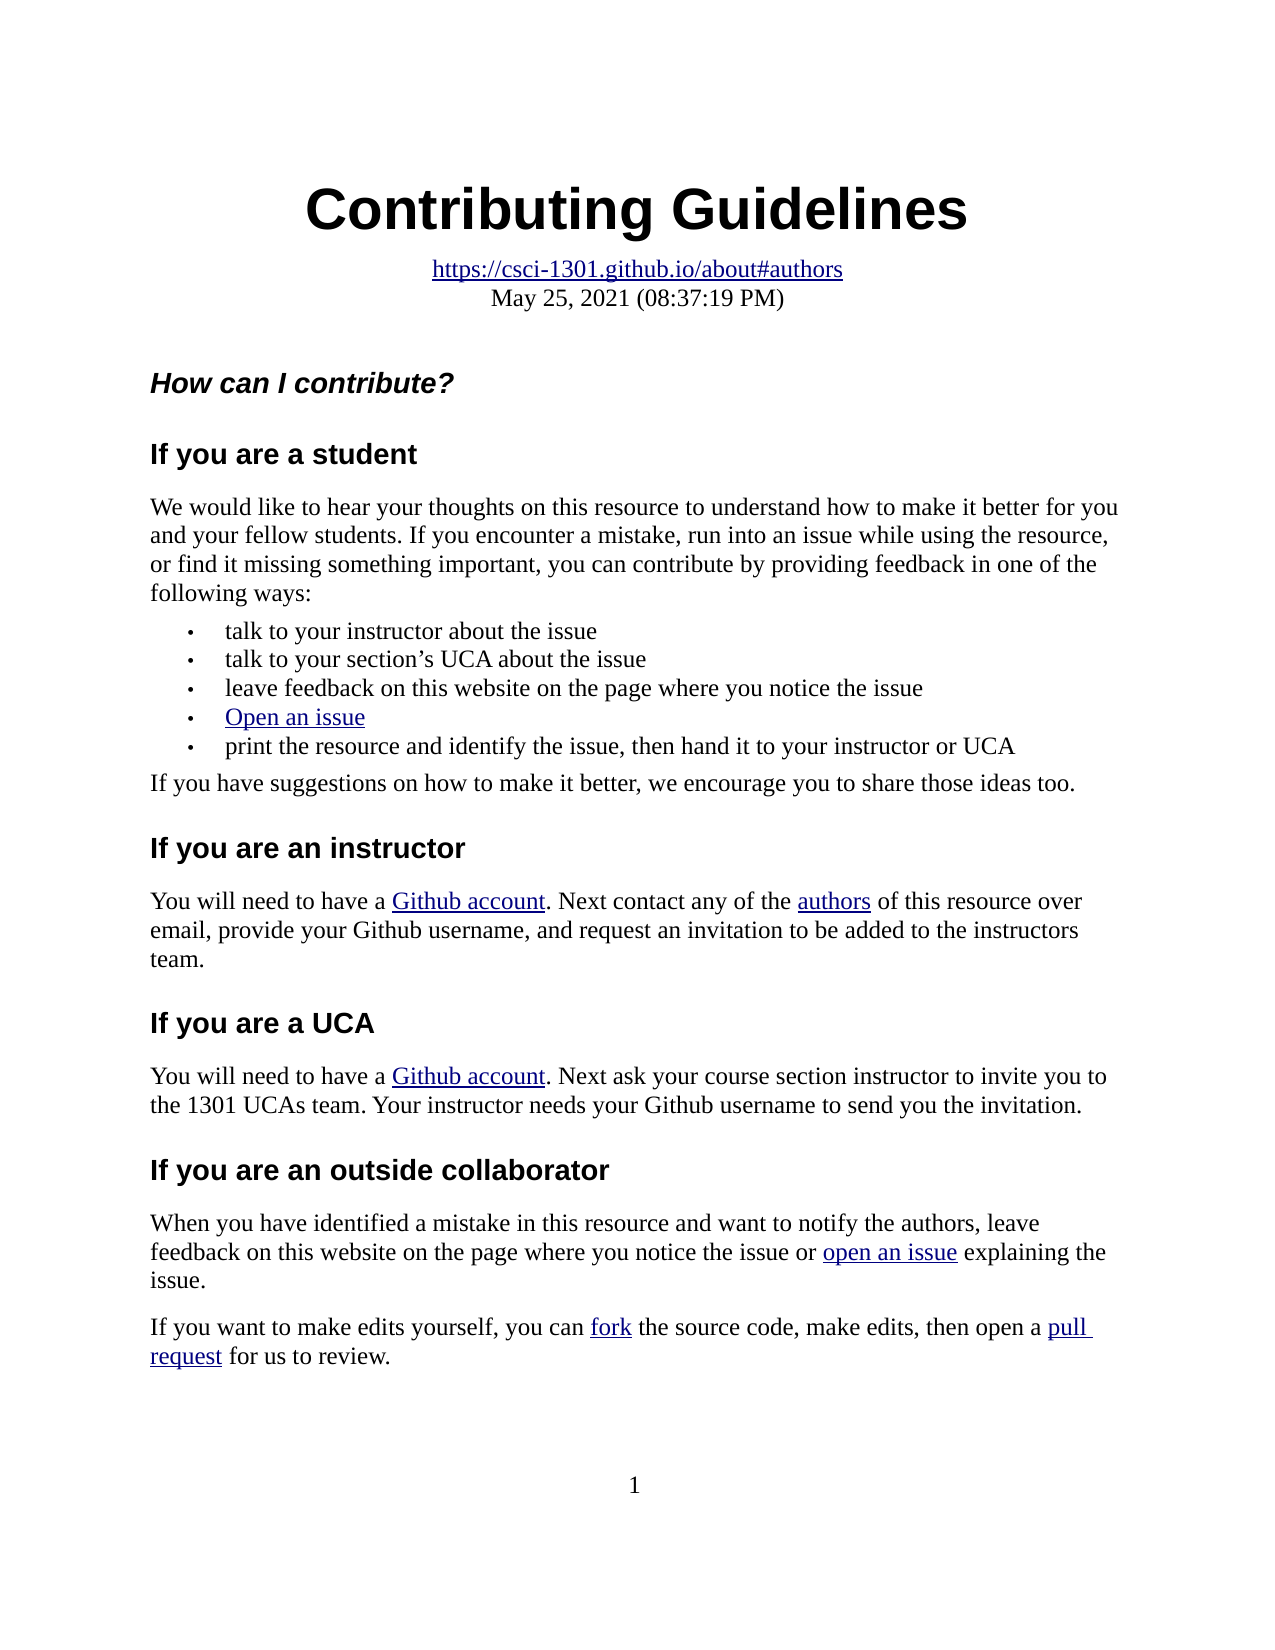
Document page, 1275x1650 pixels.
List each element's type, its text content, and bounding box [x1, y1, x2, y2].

list talk to your section’s UCA about the issue [187, 644, 1125, 673]
list print the resource and identify the issue, then hand it to your instructor or UCA [187, 731, 1125, 759]
text https://csci-1301.github.io/about#authors [150, 254, 1125, 283]
text You will need to have a Github account. Next ask your course section instructor to invite you to the 1301 UCAs team. Your instructor needs your Github username to send you the invitation. [150, 1061, 1125, 1119]
text When you have identified a mistake in this resource and want to notify the authors, leave feedback on this website on the page where you notice the issue or open an issue explaining the issue. [150, 1208, 1125, 1294]
subtitle If you are an outside collaborator [150, 1153, 1125, 1186]
text You will need to have a Github account. Next contact any of the authors of this resource over email, provide your Github username, and request an invitation to be added to the instructors team. [150, 886, 1125, 972]
subtitle How can I contribute? [150, 366, 1125, 399]
title Contributing Guidelines [150, 175, 1125, 242]
list Open an issue [187, 702, 1125, 731]
text We would like to hear your thoughts on this resource to understand how to make it better for you and your fellow students. If you encounter a mistake, run into an issue while using the resource, or find it missing something important, you can contribute by providing feedback in one of the following ways: [150, 492, 1125, 607]
text If you have suggestions on how to make it better, we encourage you to share those ideas too. [150, 768, 1125, 797]
subtitle If you are a student [150, 437, 1125, 470]
list talk to your instructor about the issue [187, 616, 1125, 644]
subtitle If you are an instructor [150, 831, 1125, 865]
subtitle If you are a UCA [150, 1006, 1125, 1040]
list leave feedback on this website on the page where you notice the issue [187, 673, 1125, 702]
text May 25, 2021 (08:37:19 PM) [150, 283, 1125, 312]
text If you want to make edits yourself, you can fork the source code, make edits, then open a pull request for us to review. [150, 1312, 1125, 1369]
